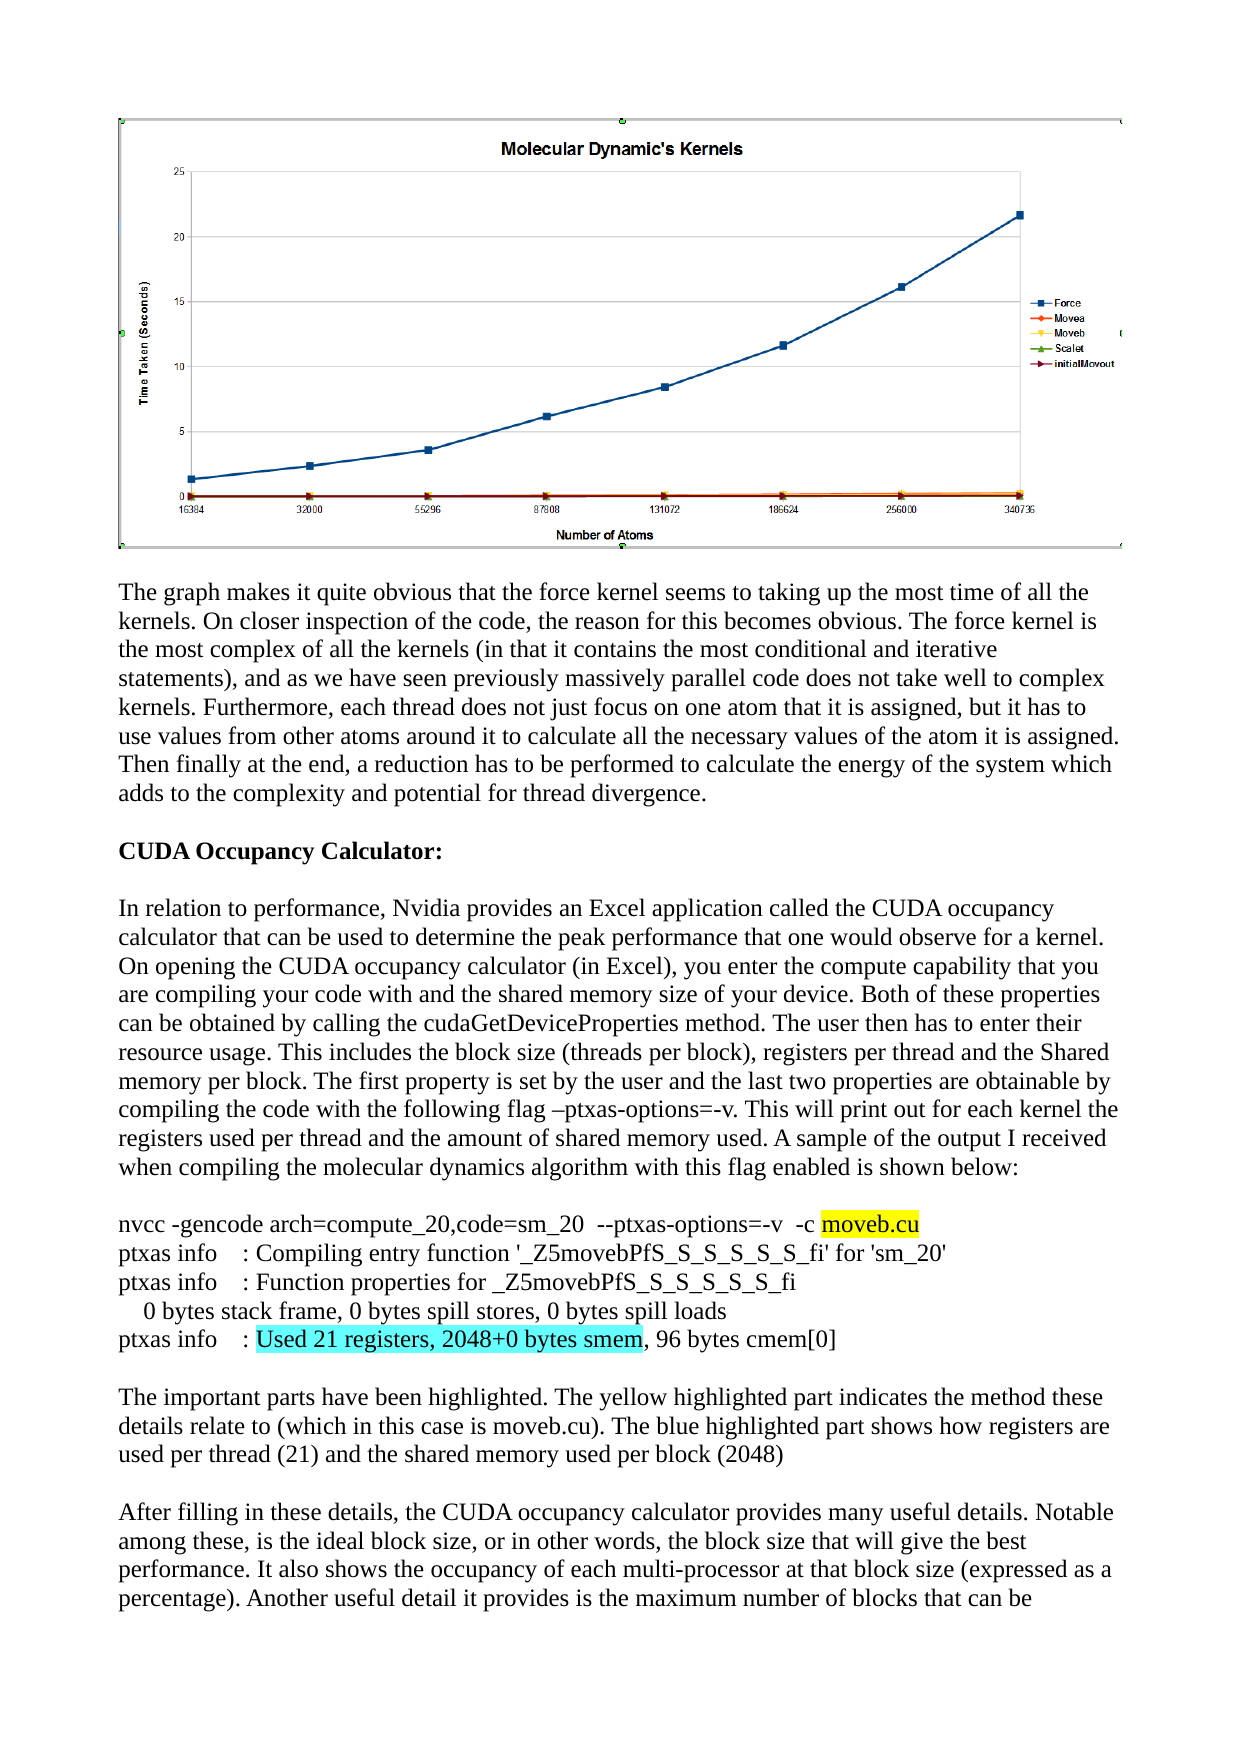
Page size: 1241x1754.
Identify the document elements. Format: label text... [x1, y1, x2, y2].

text nvcc -gencode arch=compute_20,code=sm_20 --ptxas-options=-v -c moveb.cu [118, 1209, 1122, 1238]
text After filling in these details, the CUDA occupancy calculator provides many useful details. Notable among these, is the ideal block size, or in other words, the block size that will give the best performance. It also shows the occupancy of each multi-processor at that block size (expressed as a percentage). Another useful detail it provides is the maximum number of blocks that can be [118, 1497, 1122, 1612]
text ptxas info : Function properties for _Z5movebPfS_S_S_S_S_S_fi [118, 1267, 1122, 1296]
text CUDA Occupancy Calculator: [118, 836, 1122, 864]
text The important parts have been highlighted. The yellow highlighted part indicates the method these details relate to (which in this case is moveb.cu). The blue highlighted part shows how registers are used per thread (21) and the shared memory used per block (2048) [118, 1382, 1122, 1468]
text In relation to performance, Nvidia provides an Excel application called the CUDA occupancy calculator that can be used to determine the peak performance that one would observe for a kernel. On opening the CUDA occupancy calculator (in Excel), you enter the compute capability that you are compiling your code with and the shared memory size of your device. Both of these properties can be obtained by calling the cudaGetDeviceProperties method. The user then has to enter their resource usage. This includes the block size (threads per block), registers per thread and the Shared memory per block. The first property is set by the user and the last two properties are obtainable by compiling the code with the following flag –ptxas-options=-v. This will print out for each kernel the registers used per thread and the amount of shared memory used. A sample of the output I received when compiling the molecular dynamics algorithm with this flag enabled is shown below: [118, 893, 1122, 1181]
text 0 bytes stack frame, 0 bytes spill stores, 0 bytes spill loads [118, 1296, 1122, 1324]
text ptxas info : Used 21 registers, 2048+0 bytes smem, 96 bytes cmem[0] [118, 1324, 1122, 1353]
text ptxas info : Compiling entry function '_Z5movebPfS_S_S_S_S_S_fi' for 'sm_20' [118, 1238, 1122, 1267]
picture [118, 118, 1123, 549]
text The graph makes it quite obvious that the force kernel seems to taking up the most time of all the kernels. On closer inspection of the code, the reason for this becomes obvious. The force kernel is the most complex of all the kernels (in that it contains the most conditional and iterative statements), and as we have seen previously massively parallel code does not take well to complex kernels. Furthermore, each thread does not just focus on one atom that it is assigned, but it has to use values from other atoms around it to calculate all the necessary values of the atom it is assigned. Then finally at the end, a reduction has to be performed to calculate the energy of the system which adds to the complexity and potential for thread divergence. [118, 577, 1122, 807]
